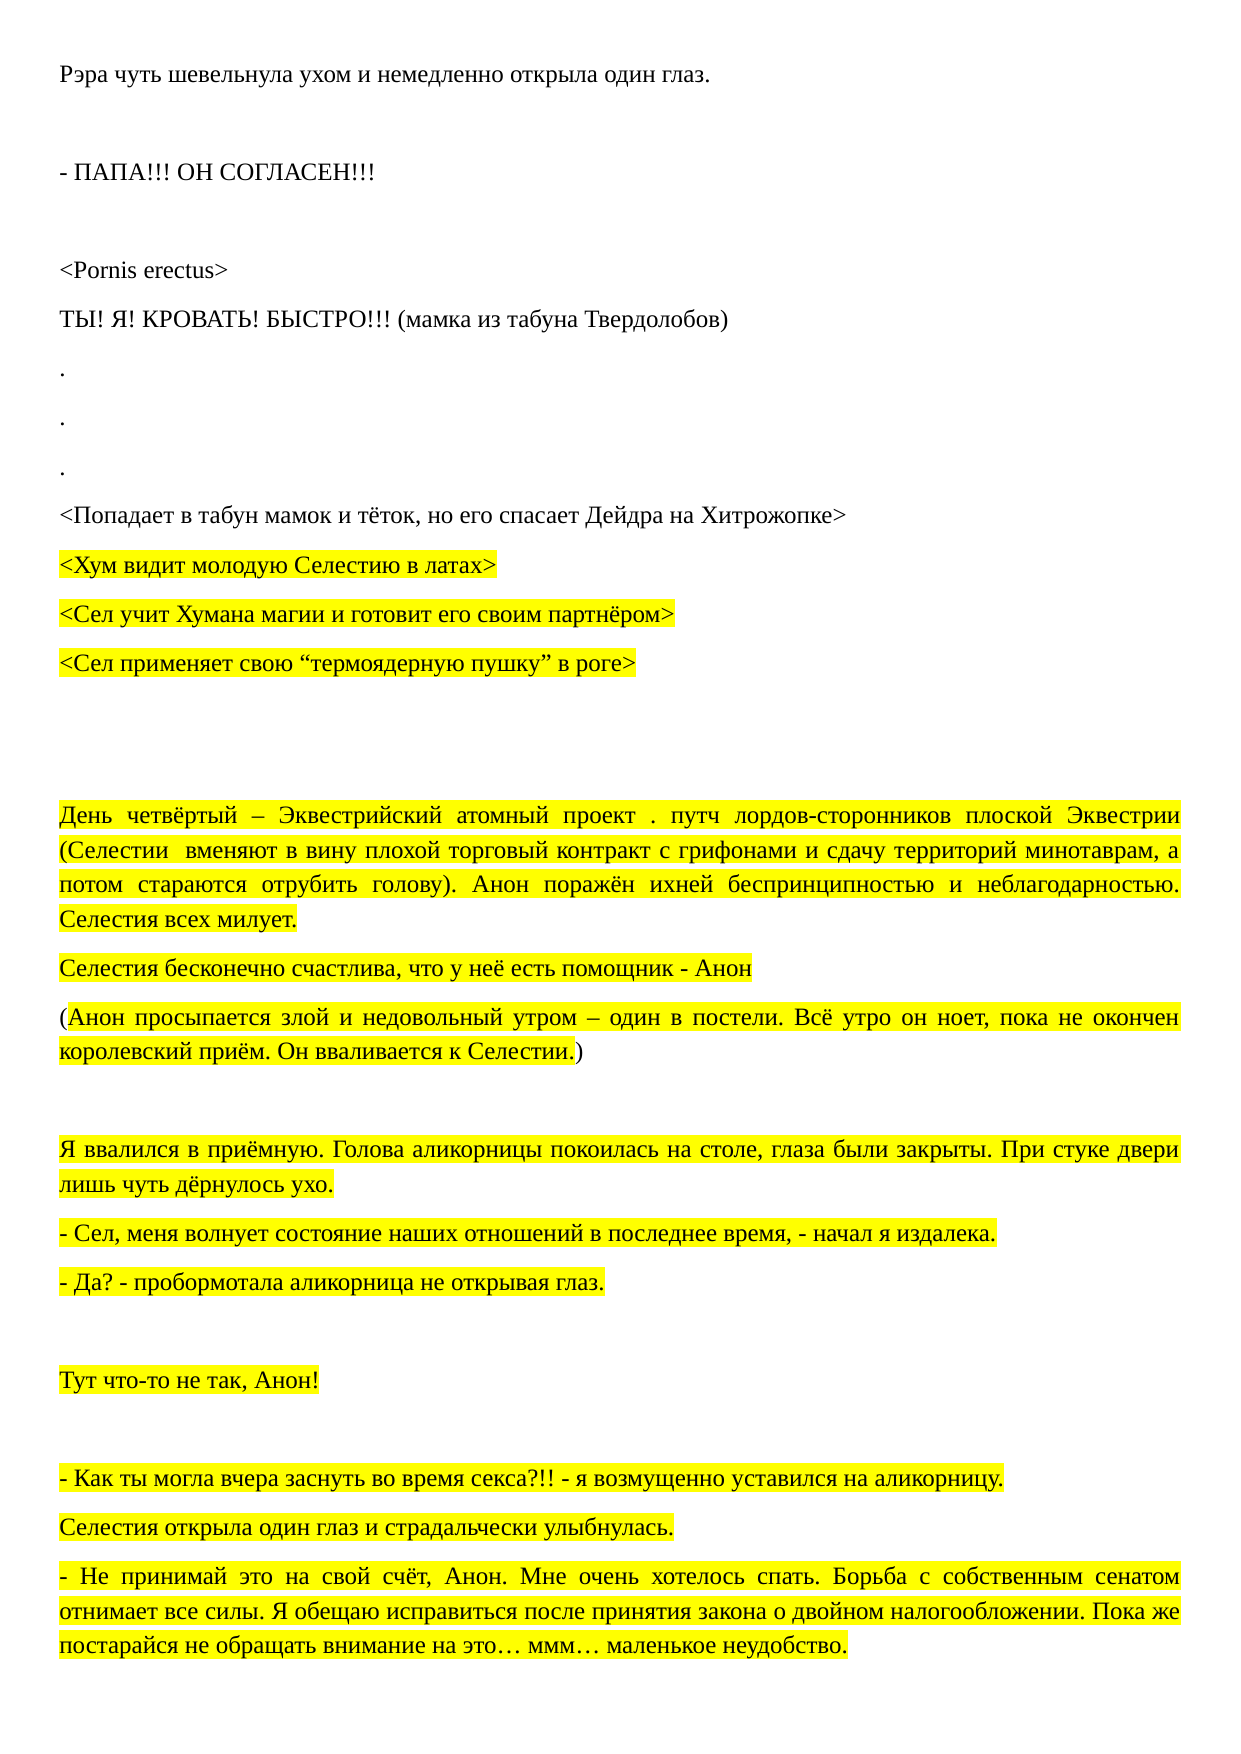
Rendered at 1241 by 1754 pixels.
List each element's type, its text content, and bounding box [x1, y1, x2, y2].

text Я ввалился в приёмную. Голова аликорницы покоилась на столе, глаза были закрыты. При стуке двери лишь чуть дёрнулось ухо. [59, 1134, 1181, 1198]
text ТЫ! Я! КРОВАТЬ! БЫСТРО!!! (мамка из табуна Твердолобов) [59, 304, 1181, 333]
text - Сел, меня волнует состояние наших отношений в последнее время, - начал я издалека. [59, 1218, 1181, 1247]
text <Сел учит Хумана магии и готовит его своим партнёром> [59, 599, 1181, 627]
text - Как ты могла вчера заснуть во время секса?!! - я возмущенно уставился на аликорницу. [59, 1463, 1181, 1492]
text День четвёртый – Эквестрийский атомный проект . путч лордов-сторонников плоской Эквестрии (Селестии вменяют в вину плохой торговый контракт с грифонами и сдачу территорий минотаврам, а потом стараются отрубить голову). Анон поражён ихней беспринципностью и неблагодарностью. Селестия всех милует. [59, 800, 1181, 932]
text <Pornis erectus> [59, 255, 1181, 284]
text Тут что-то не так, Анон! [59, 1365, 1181, 1394]
text (Анон просыпается злой и недовольный утром – один в постели. Всё утро он ноет, пока не окончен королевский приём. Он вваливается к Селестии.) [59, 1002, 1181, 1065]
text <Попадает в табун мамок и тёток, но его спасает Дейдра на Хитрожопке> [59, 501, 1181, 529]
text . [59, 402, 1181, 431]
text Селестия открыла один глаз и страдальчески улыбнулась. [59, 1512, 1181, 1541]
text . [59, 353, 1181, 382]
text - Да? - пробормотала аликорница не открывая глаз. [59, 1267, 1181, 1296]
text . [59, 452, 1181, 480]
text <Сел применяет свою “термоядерную пушку” в роге> [59, 648, 1181, 677]
text - Не принимай это на свой счёт, Анон. Мне очень хотелось спать. Борьба с собственным сенатом отнимает все силы. Я обещаю исправиться после принятия закона о двойном налогообложении. Пока же постарайся не обращать внимание на это… ммм… маленькое неудобство. [59, 1561, 1181, 1659]
text - ПАПА!!! ОН СОГЛАСЕН!!! [59, 157, 1181, 186]
text <Хум видит молодую Селестию в латах> [59, 550, 1181, 578]
text Селестия бесконечно счастлива, что у неё есть помощник - Анон [59, 953, 1181, 982]
text Рэра чуть шевельнула ухом и немедленно открыла один глаз. [59, 59, 1181, 88]
